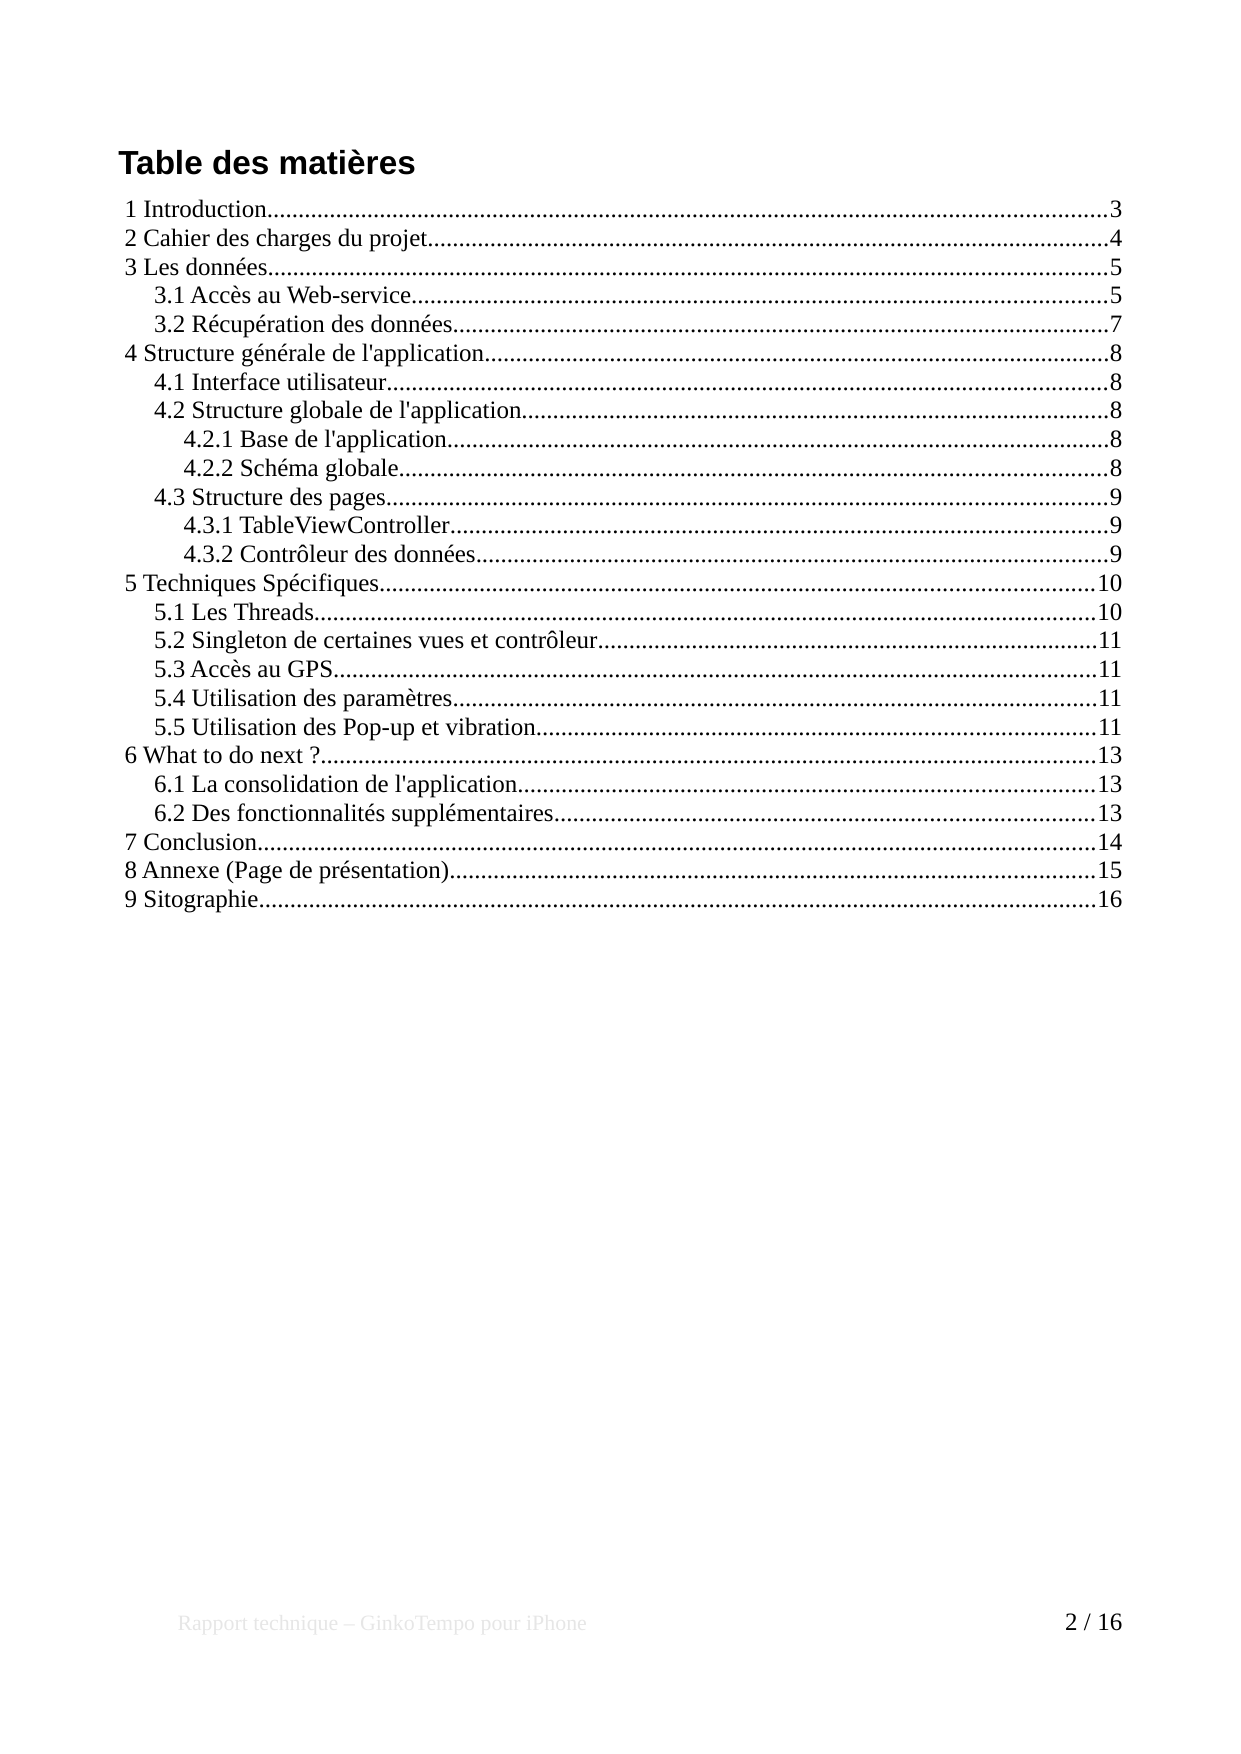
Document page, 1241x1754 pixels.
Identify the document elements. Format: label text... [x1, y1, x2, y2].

text 4 Structure générale de l'application 8 [118, 338, 1122, 367]
text 6 What to do next ? 13 [118, 740, 1122, 769]
text 1 Introduction 3 [118, 194, 1122, 223]
text 5.3 Accès au GPS 11 [148, 654, 1122, 683]
text 4.3.2 Contrôleur des données. 9 [177, 539, 1122, 568]
text 8 Annexe (Page de présentation). 15 [118, 855, 1122, 884]
text 9 Sitographie 16 [118, 884, 1122, 913]
text 6.2 Des fonctionnalités supplémentaires 13 [148, 798, 1122, 827]
text 5.4 Utilisation des paramètres 11 [148, 683, 1122, 712]
text 4.2.1 Base de l'application 8 [177, 424, 1122, 453]
text 3.1 Accès au Web-service 5 [148, 280, 1122, 309]
text 6.1 La consolidation de l'application 13 [148, 769, 1122, 798]
text 5.1 Les Threads 10 [148, 597, 1122, 625]
text 4.2 Structure globale de l'application 8 [148, 395, 1122, 424]
text 4.3.1 TableViewController 9 [177, 510, 1122, 539]
text 5.5 Utilisation des Pop-up et vibration 11 [148, 712, 1122, 740]
subtitle Table des matières [118, 143, 1122, 182]
text 5.2 Singleton de certaines vues et contrôleur 11 [148, 625, 1122, 654]
text 3.2 Récupération des données 7 [148, 309, 1122, 338]
text 4.3 Structure des pages 9 [148, 482, 1122, 510]
text 2 Cahier des charges du projet 4 [118, 223, 1122, 252]
text 7 Conclusion 14 [118, 827, 1122, 855]
text 3 Les données 5 [118, 252, 1122, 280]
text 4.1 Interface utilisateur 8 [148, 367, 1122, 395]
text 4.2.2 Schéma globale 8 [177, 453, 1122, 482]
text 5 Techniques Spécifiques 10 [118, 568, 1122, 597]
